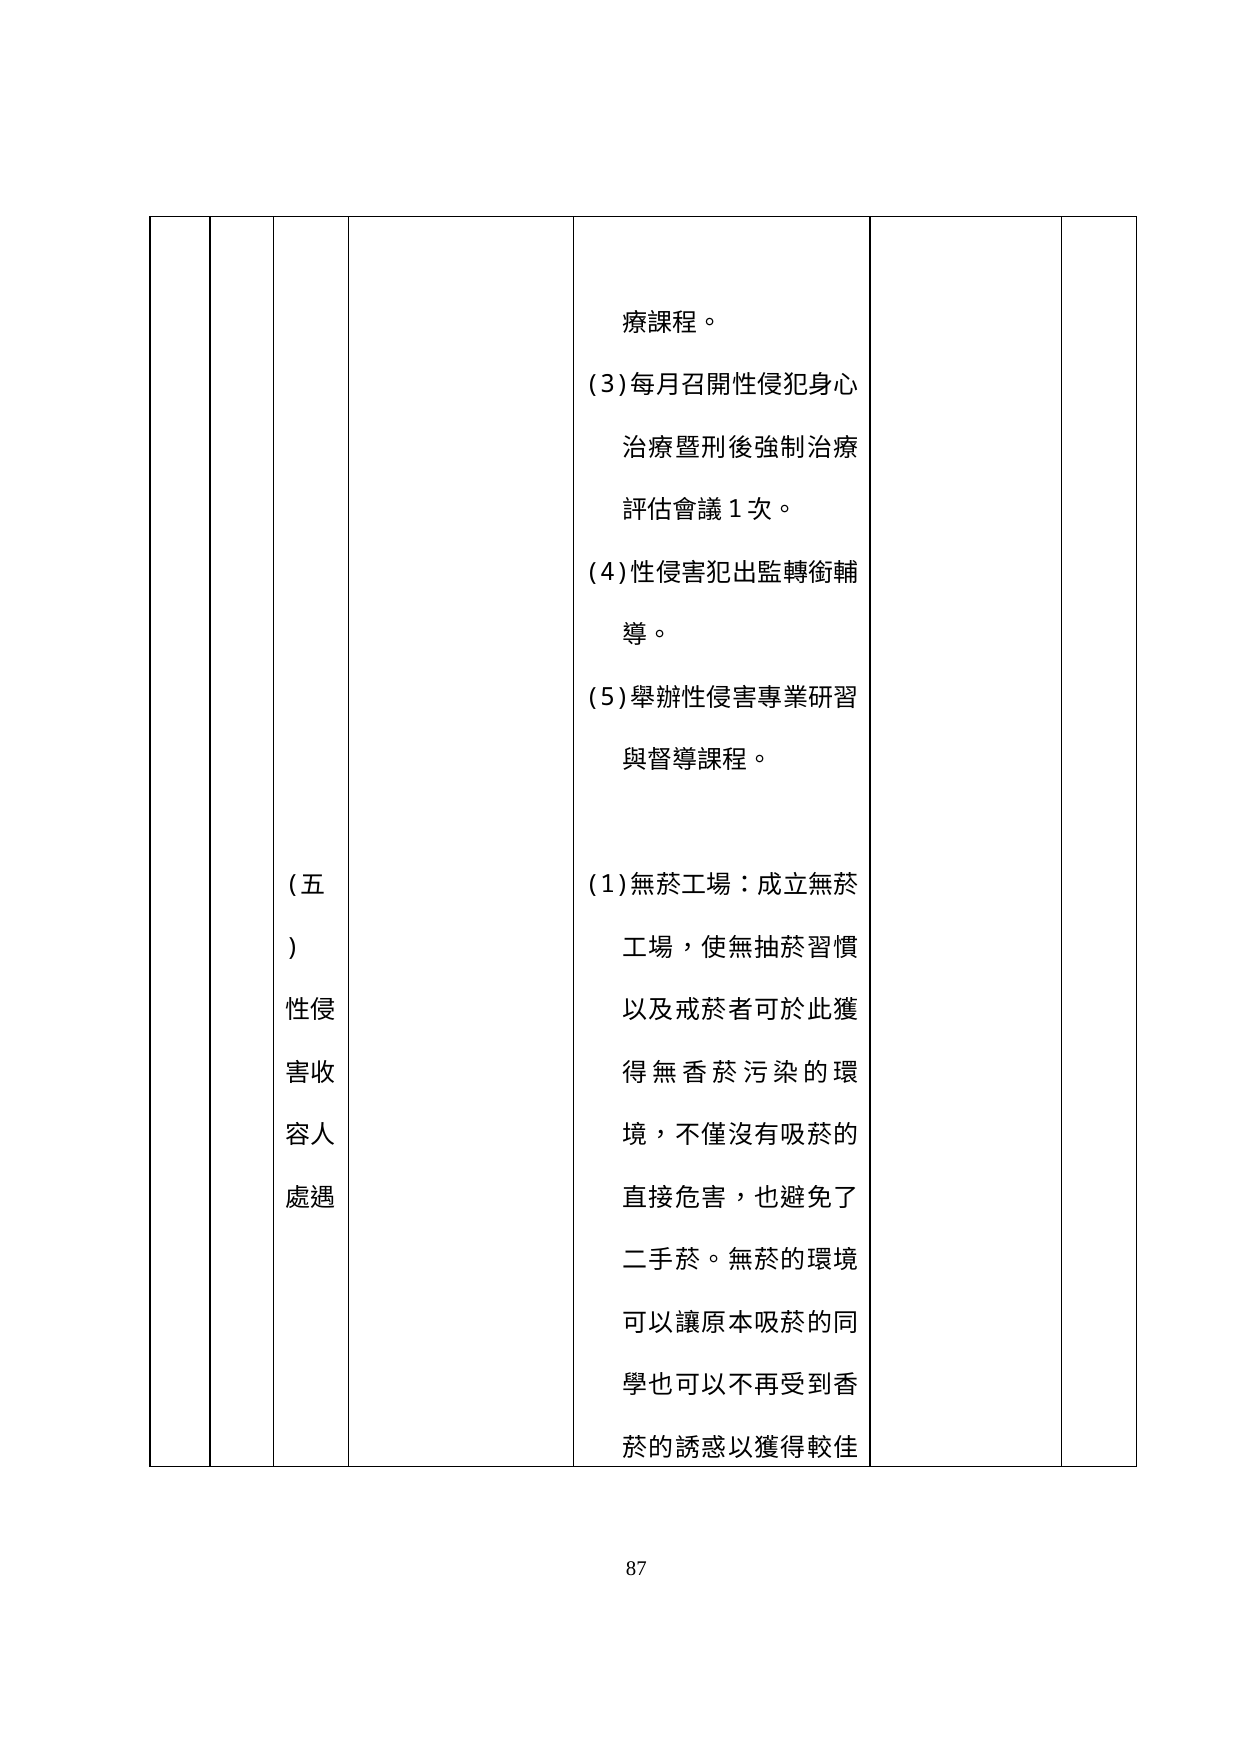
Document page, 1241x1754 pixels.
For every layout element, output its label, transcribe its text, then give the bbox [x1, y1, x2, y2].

table_cell [1062, 217, 1136, 1466]
table_cell (五) 性侵害收容人處遇 [274, 217, 348, 1466]
table_cell [151, 217, 209, 1466]
table_cell [211, 217, 273, 1466]
table_cell [871, 217, 1061, 1466]
table_cell 療課程。 (3)每月召開性侵犯身心治療暨刑後強制治療評估會議1次。 (4)性侵害犯出監轉銜輔導。 (5)舉辦性侵害專業研習與督導課程。 (1)無菸工場：成立無菸工場，使無抽菸習慣以及戒菸者可於此獲得無香菸污染的環境，不僅沒有吸菸的直接危害，也避免了二手菸。無菸的環境可以讓原本吸菸的同學也可以不再受到香菸的誘惑以獲得較佳 [574, 217, 869, 1466]
table_cell [349, 217, 573, 1466]
